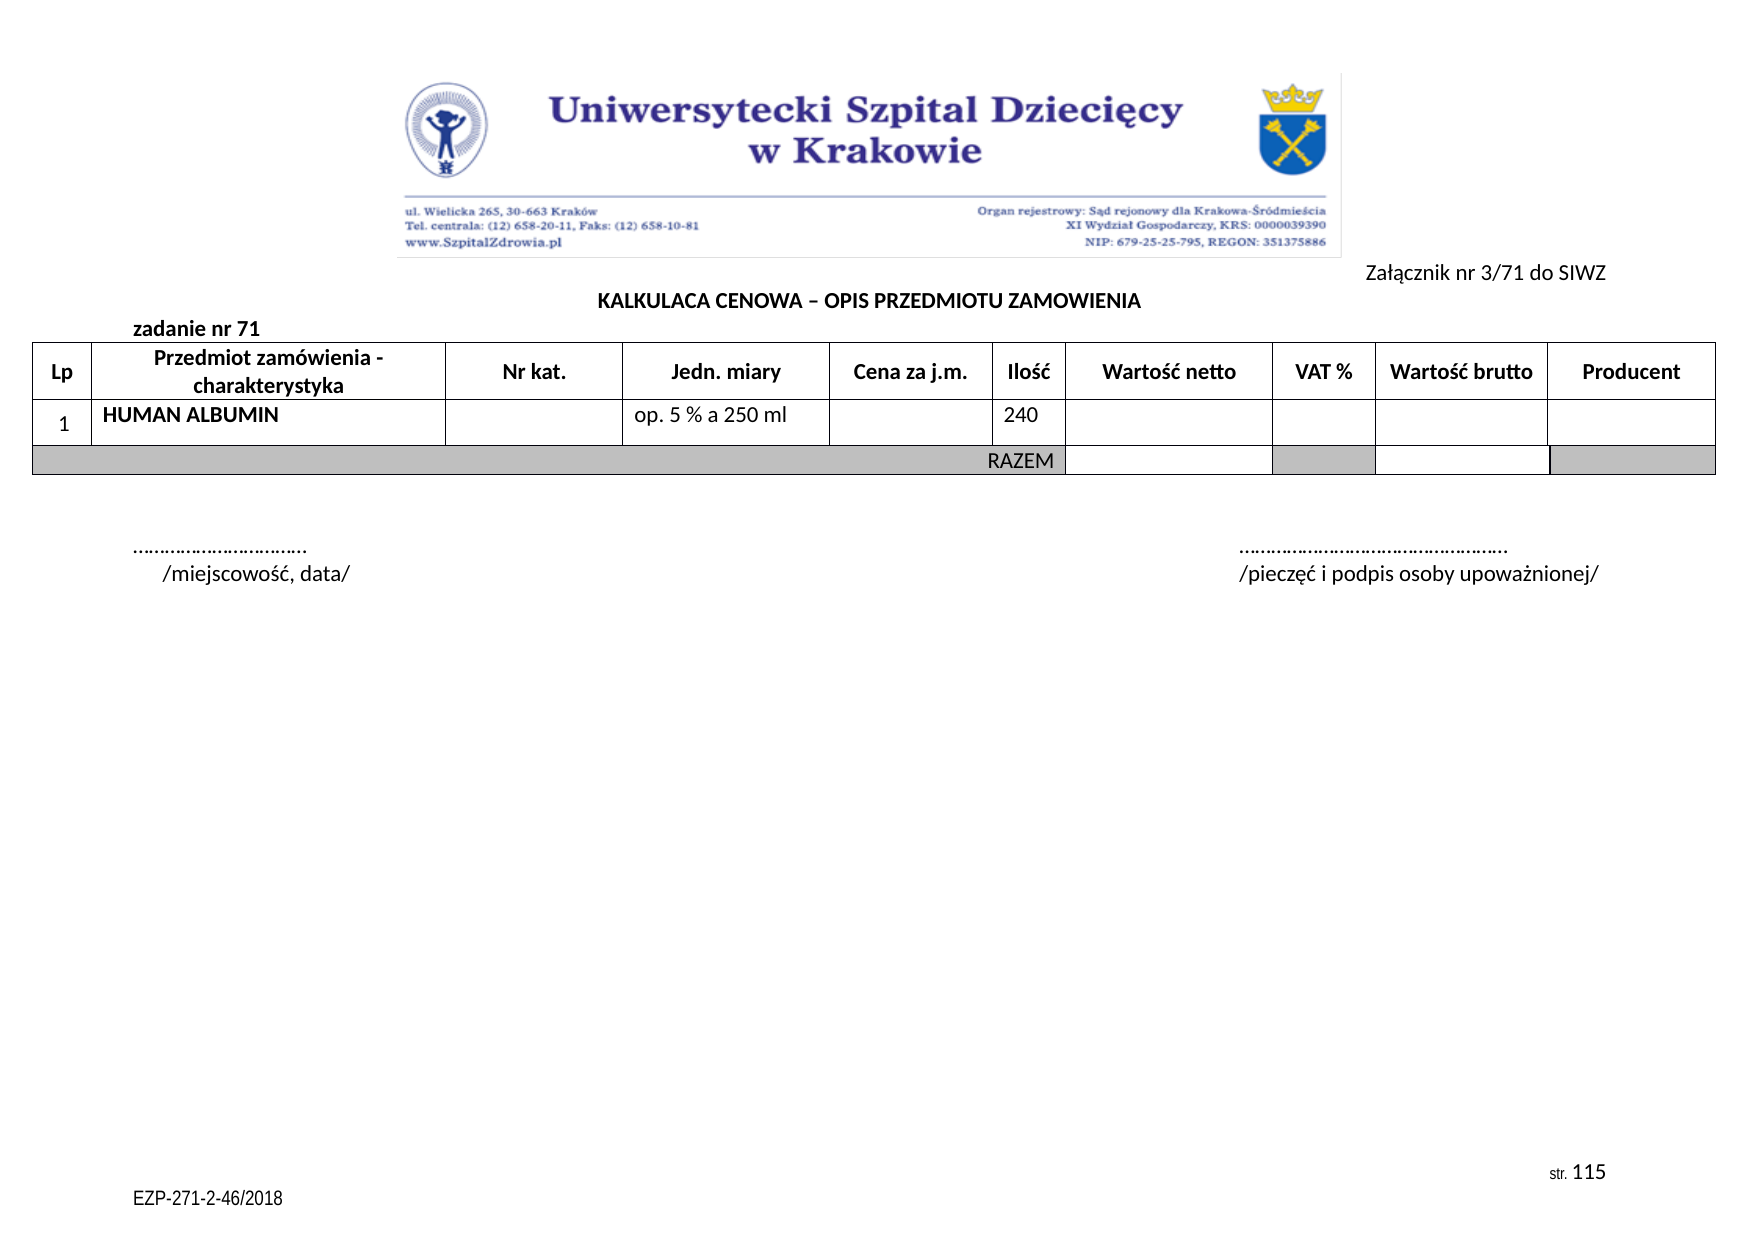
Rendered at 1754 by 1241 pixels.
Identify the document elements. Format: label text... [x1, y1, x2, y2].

table_cell [1273, 400, 1375, 445]
table_cell HUMAN ALBUMIN [92, 400, 445, 445]
table_header Wartość netto [1066, 343, 1272, 399]
table_header Wartość brutto [1376, 343, 1547, 399]
table_cell 1 [33, 400, 91, 445]
table_cell [1551, 446, 1715, 474]
table_header VAT % [1273, 343, 1375, 399]
text Załącznik nr 3/71 do SIWZ [133, 258, 1606, 286]
table_cell [1548, 400, 1715, 445]
table_cell [1066, 400, 1272, 445]
table_cell 240 [993, 400, 1065, 445]
table_header Lp [33, 343, 91, 399]
table_cell [1066, 446, 1272, 474]
table_cell [1273, 446, 1375, 474]
table_header Ilość [993, 343, 1065, 399]
table_header Przedmiot zamówienia - charakterystyka [92, 343, 445, 399]
table_header Cena za j.m. [830, 343, 992, 399]
table_cell RAZEM [33, 446, 1065, 474]
text …………………………… …………………………………………… [133, 531, 1606, 559]
table_cell [446, 400, 622, 445]
text /miejscowość, data/ /pieczęć i podpis osoby upoważnionej/ [133, 559, 1606, 587]
table_header Nr kat. [446, 343, 622, 399]
list zadanie nr 71 [133, 314, 1606, 342]
table_cell [830, 400, 992, 445]
table_cell op. 5 % a 250 ml [623, 400, 829, 445]
text KALKULACA CENOWA – OPIS PRZEDMIOTU ZAMOWIENIA [133, 286, 1606, 314]
table_header Jedn. miary [623, 343, 829, 399]
table_cell [1376, 400, 1547, 445]
table_cell [1376, 446, 1549, 474]
table_header Producent [1548, 343, 1715, 399]
